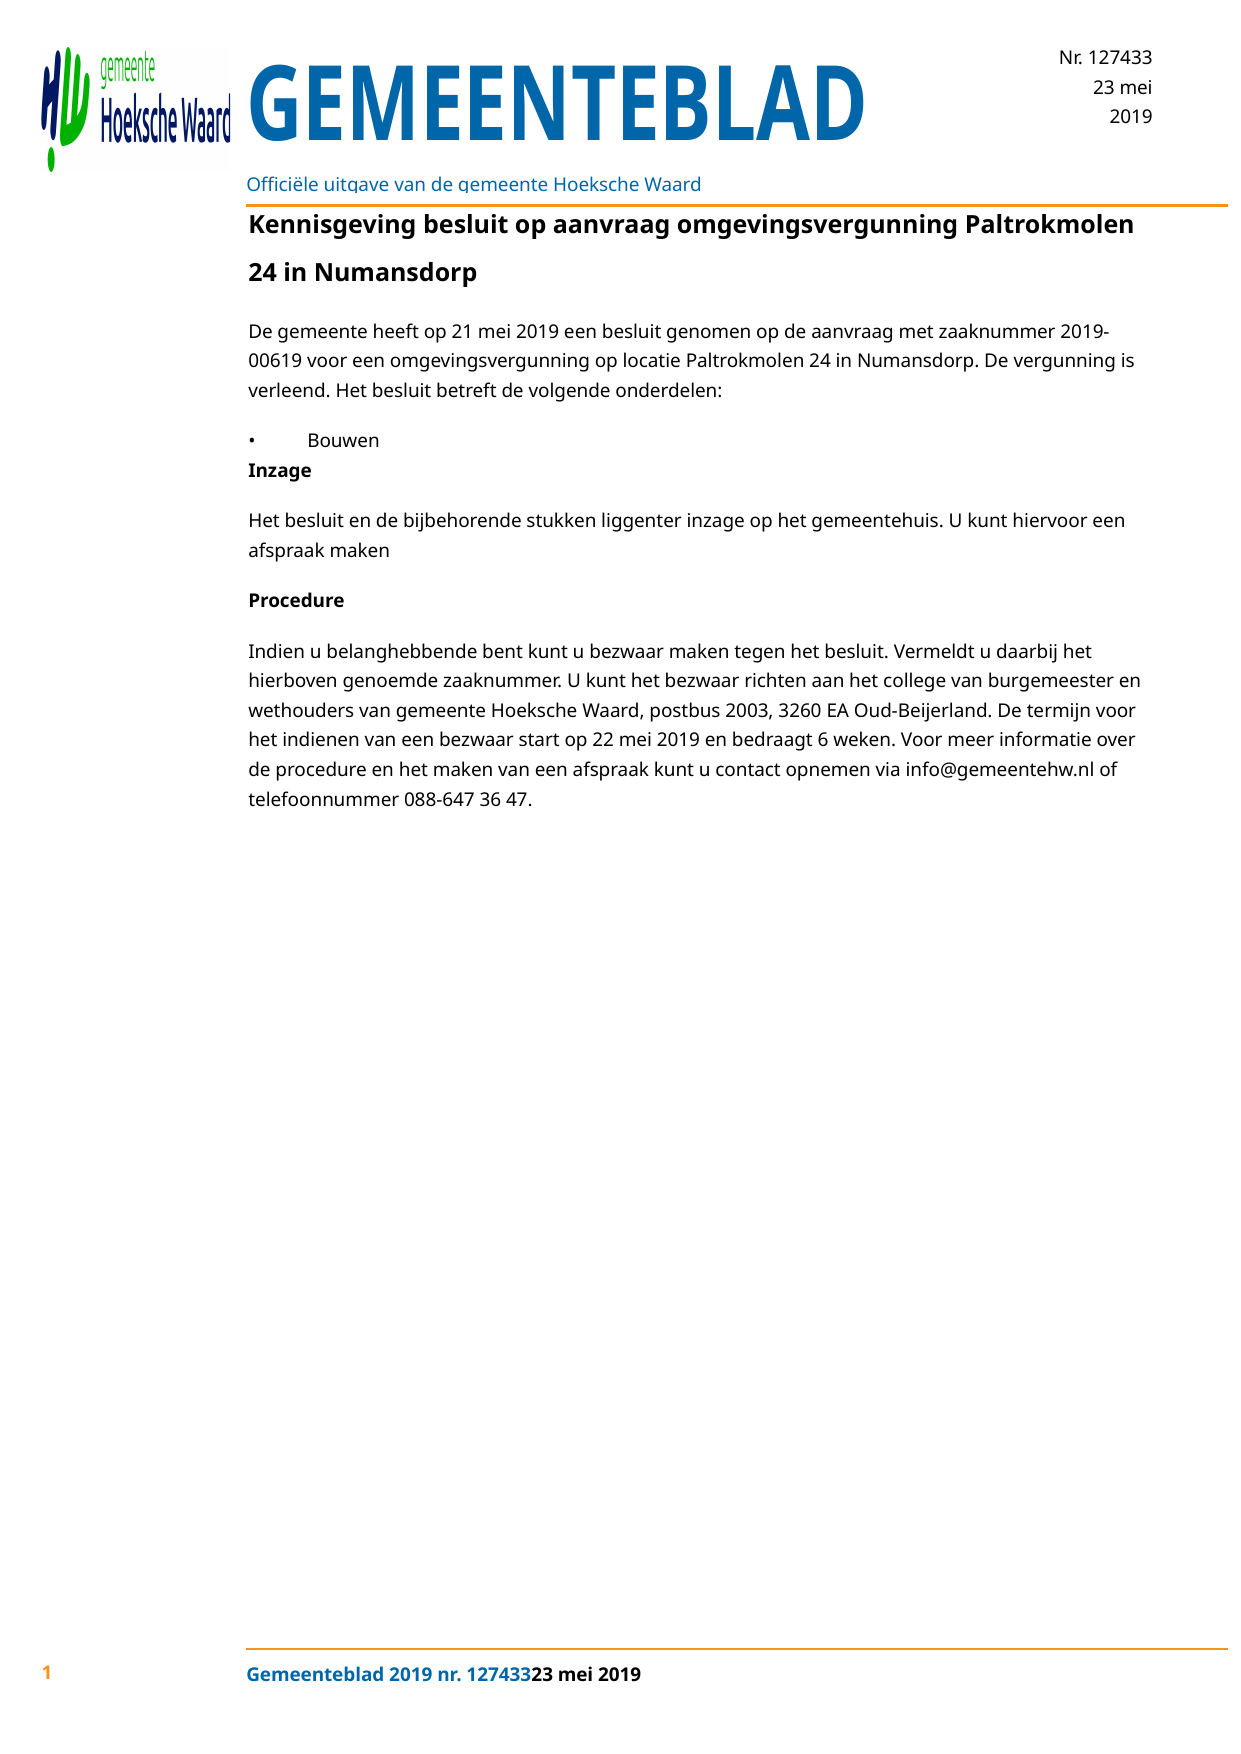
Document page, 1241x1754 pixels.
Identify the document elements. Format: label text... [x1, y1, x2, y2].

text Indien u belanghebbende bent kunt u bezwaar maken tegen het besluit. Vermeldt u daarbij het hierboven genoemde zaaknummer. U kunt het bezwaar richten aan het college van burgemeester en wethouders van gemeente Hoeksche Waard, postbus 2003, 3260 EA Oud-Beijerland. De termijn voor het indienen van een bezwaar start op 22 mei 2019 en bedraagt 6 weken. Voor meer informatie over de procedure en het maken van een afspraak kunt u contact opnemen via info@gemeentehw.nl of telefoonnummer 088-647 36 47. [248, 638, 1152, 812]
picture [41, 47, 231, 172]
text Procedure [248, 587, 1152, 613]
list Bouwen [248, 427, 1152, 453]
text Inzage [248, 457, 1152, 483]
text Het besluit en de bijbehorende stukken liggenter inzage op het gemeentehuis. U kunt hiervoor een afspraak maken [248, 507, 1152, 563]
text Kennisgeving besluit op aanvraag omgevingsvergunning Paltrokmolen 24 in Numansdorp [248, 207, 1152, 288]
text De gemeente heeft op 21 mei 2019 een besluit genomen op de aanvraag met zaaknummer 2019-00619 voor een omgevingsvergunning op locatie Paltrokmolen 24 in Numansdorp. De vergunning is verleend. Het besluit betreft de volgende onderdelen: [248, 318, 1152, 403]
